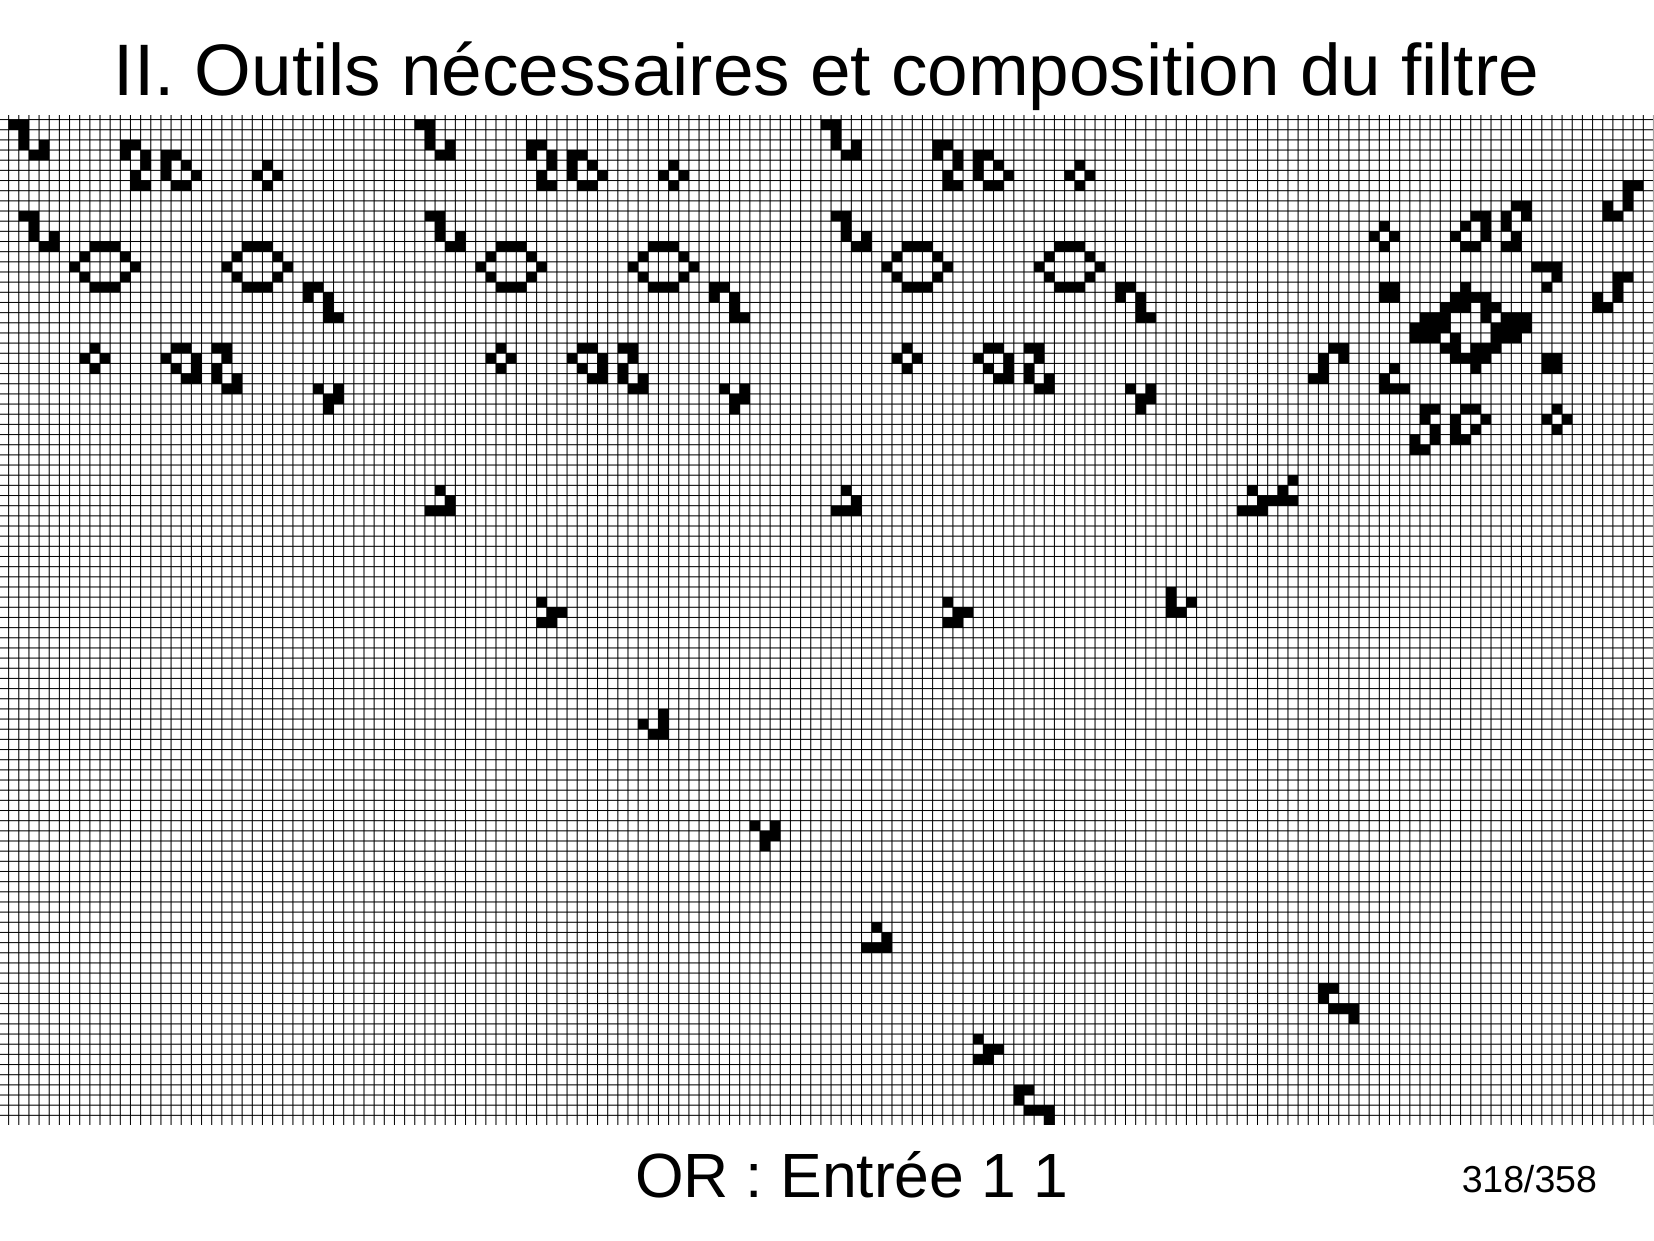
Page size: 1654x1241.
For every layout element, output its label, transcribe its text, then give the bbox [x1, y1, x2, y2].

text_box OR : Entrée 1 1 [620, 1133, 1084, 1219]
picture [0, 115, 1654, 1125]
text_box <number>/358 [1447, 1151, 1654, 1209]
title II. Outils nécessaires et composition du filtre [82, 0, 1572, 174]
